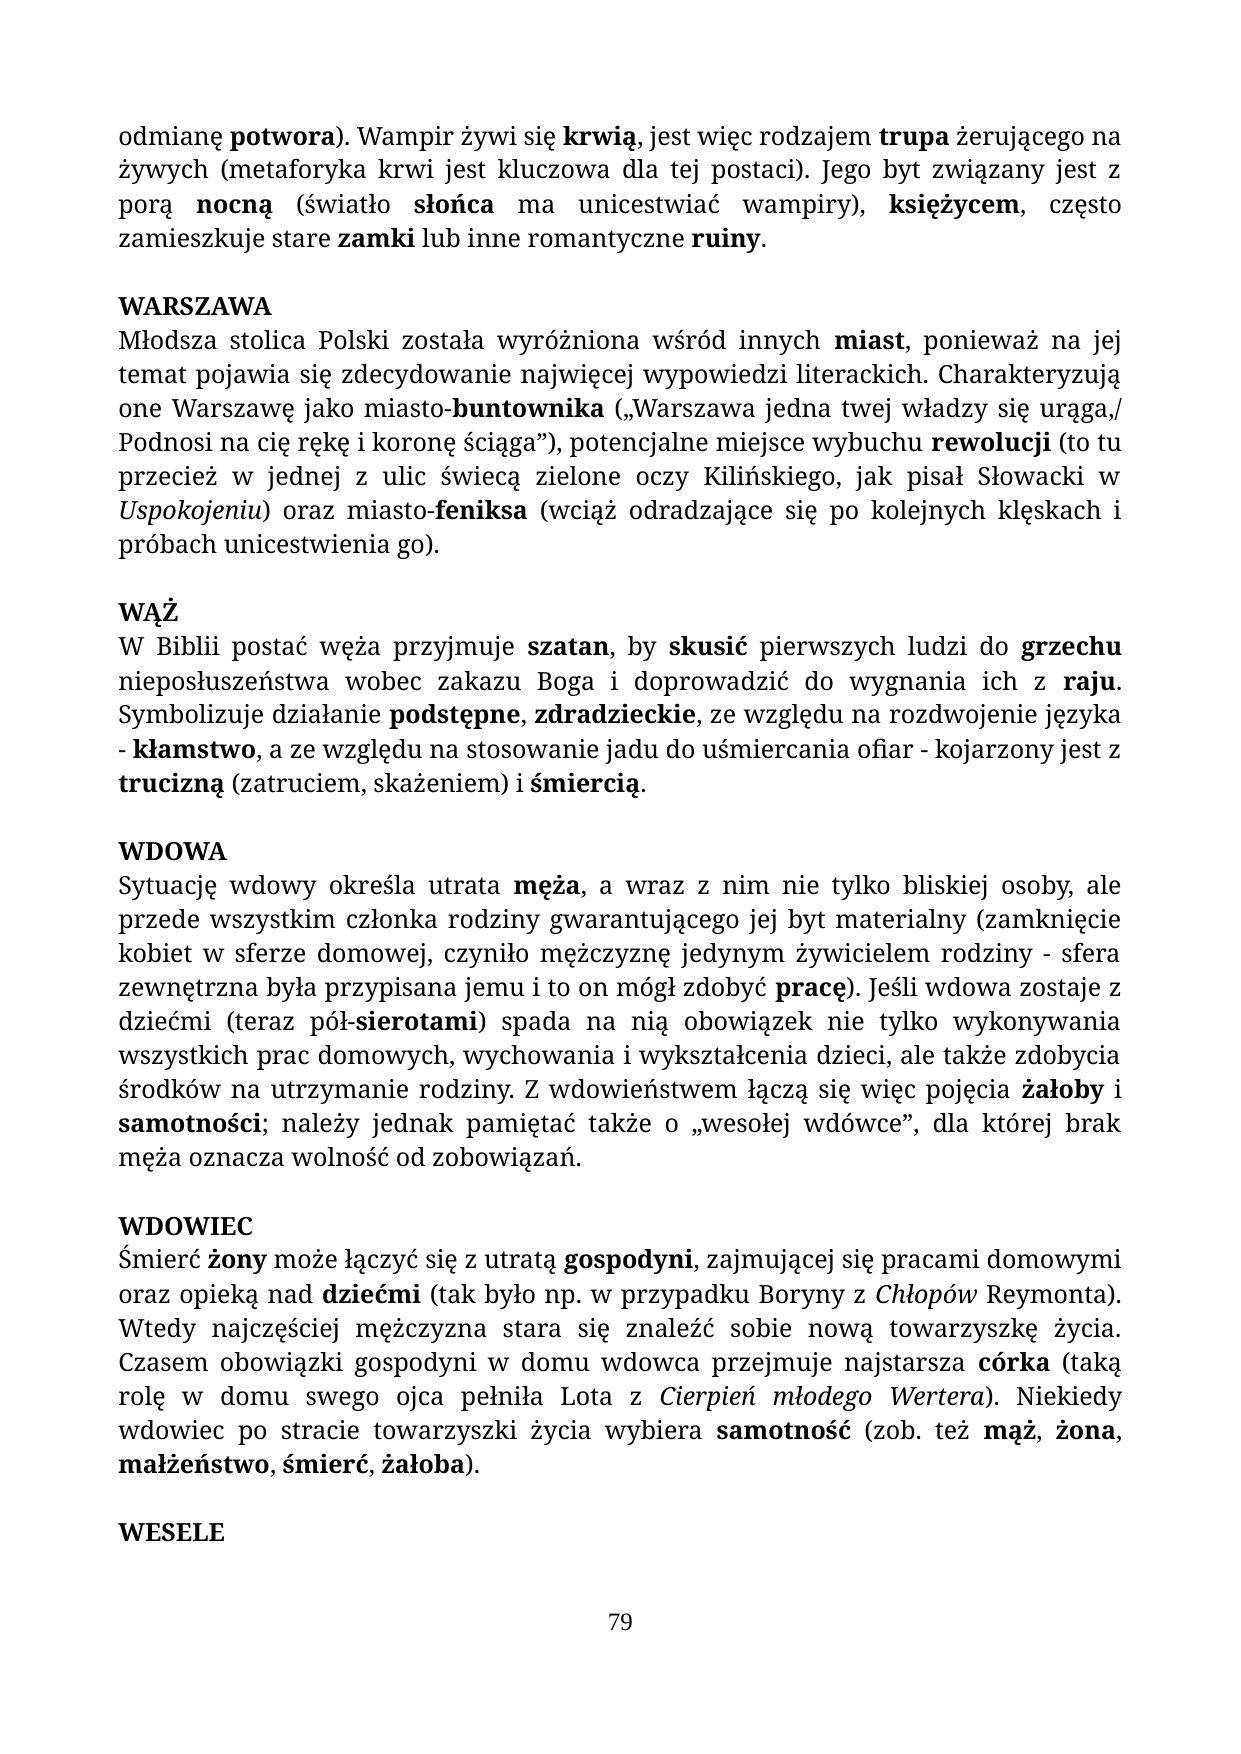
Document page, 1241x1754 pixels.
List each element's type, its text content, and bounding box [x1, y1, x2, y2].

text WDOWA [118, 833, 1122, 867]
text WĄŻ [118, 595, 1122, 629]
text Śmierć żony może łączyć się z utratą gospodyni, zajmującej się pracami domowymi oraz opieką nad dziećmi (tak było np. w przypadku Boryny z Chłopów Reymonta). Wtedy najczęściej mężczyzna stara się znaleźć sobie nową towarzyszkę życia. Czasem obowiązki gospodyni w domu wdowca przejmuje najstarsza córka (taką rolę w domu swego ojca pełniła Lota z Cierpień młodego Wertera). Niekiedy wdowiec po stracie towarzyszki życia wybiera samotność (zob. też mąż, żona, małżeństwo, śmierć, żałoba). [118, 1242, 1122, 1481]
text WESELE [118, 1515, 1122, 1549]
text Sytuację wdowy określa utrata męża, a wraz z nim nie tylko bliskiej osoby, ale przede wszystkim członka rodziny gwarantującego jej byt materialny (zamknięcie kobiet w sferze domowej, czyniło mężczyznę jedynym żywicielem rodziny - sfera zewnętrzna była przypisana jemu i to on mógł zdobyć pracę). Jeśli wdowa zostaje z dziećmi (teraz pół-sierotami) spada na nią obowiązek nie tylko wykonywania wszystkich prac domowych, wychowania i wykształcenia dzieci, ale także zdobycia środków na utrzymanie rodziny. Z wdowieństwem łączą się więc pojęcia żałoby i samotności; należy jednak pamiętać także o „wesołej wdówce”, dla której brak męża oznacza wolność od zobowiązań. [118, 867, 1122, 1174]
text odmianę potwora). Wampir żywi się krwią, jest więc rodzajem trupa żerującego na żywych (metaforyka krwi jest kluczowa dla tej postaci). Jego byt związany jest z porą nocną (światło słońca ma unicestwiać wampiry), księżycem, często zamieszkuje stare zamki lub inne romantyczne ruiny. [118, 118, 1122, 254]
text WDOWIEC [118, 1208, 1122, 1242]
text WARSZAWA [118, 288, 1122, 322]
text W Biblii postać węża przyjmuje szatan, by skusić pierwszych ludzi do grzechu nieposłuszeństwa wobec zakazu Boga i doprowadzić do wygnania ich z raju. Symbolizuje działanie podstępne, zdradzieckie, ze względu na rozdwojenie języka - kłamstwo, a ze względu na stosowanie jadu do uśmiercania ofiar - kojarzony jest z trucizną (zatruciem, skażeniem) i śmiercią. [118, 629, 1122, 799]
text Młodsza stolica Polski została wyróżniona wśród innych miast, ponieważ na jej temat pojawia się zdecydowanie najwięcej wypowiedzi literackich. Charakteryzują one Warszawę jako miasto-buntownika („Warszawa jedna twej władzy się urąga,/ Podnosi na cię rękę i koronę ściąga”), potencjalne miejsce wybuchu rewolucji (to tu przecież w jednej z ulic świecą zielone oczy Kilińskiego, jak pisał Słowacki w Uspokojeniu) oraz miasto-feniksa (wciąż odradzające się po kolejnych klęskach i próbach unicestwienia go). [118, 322, 1122, 561]
